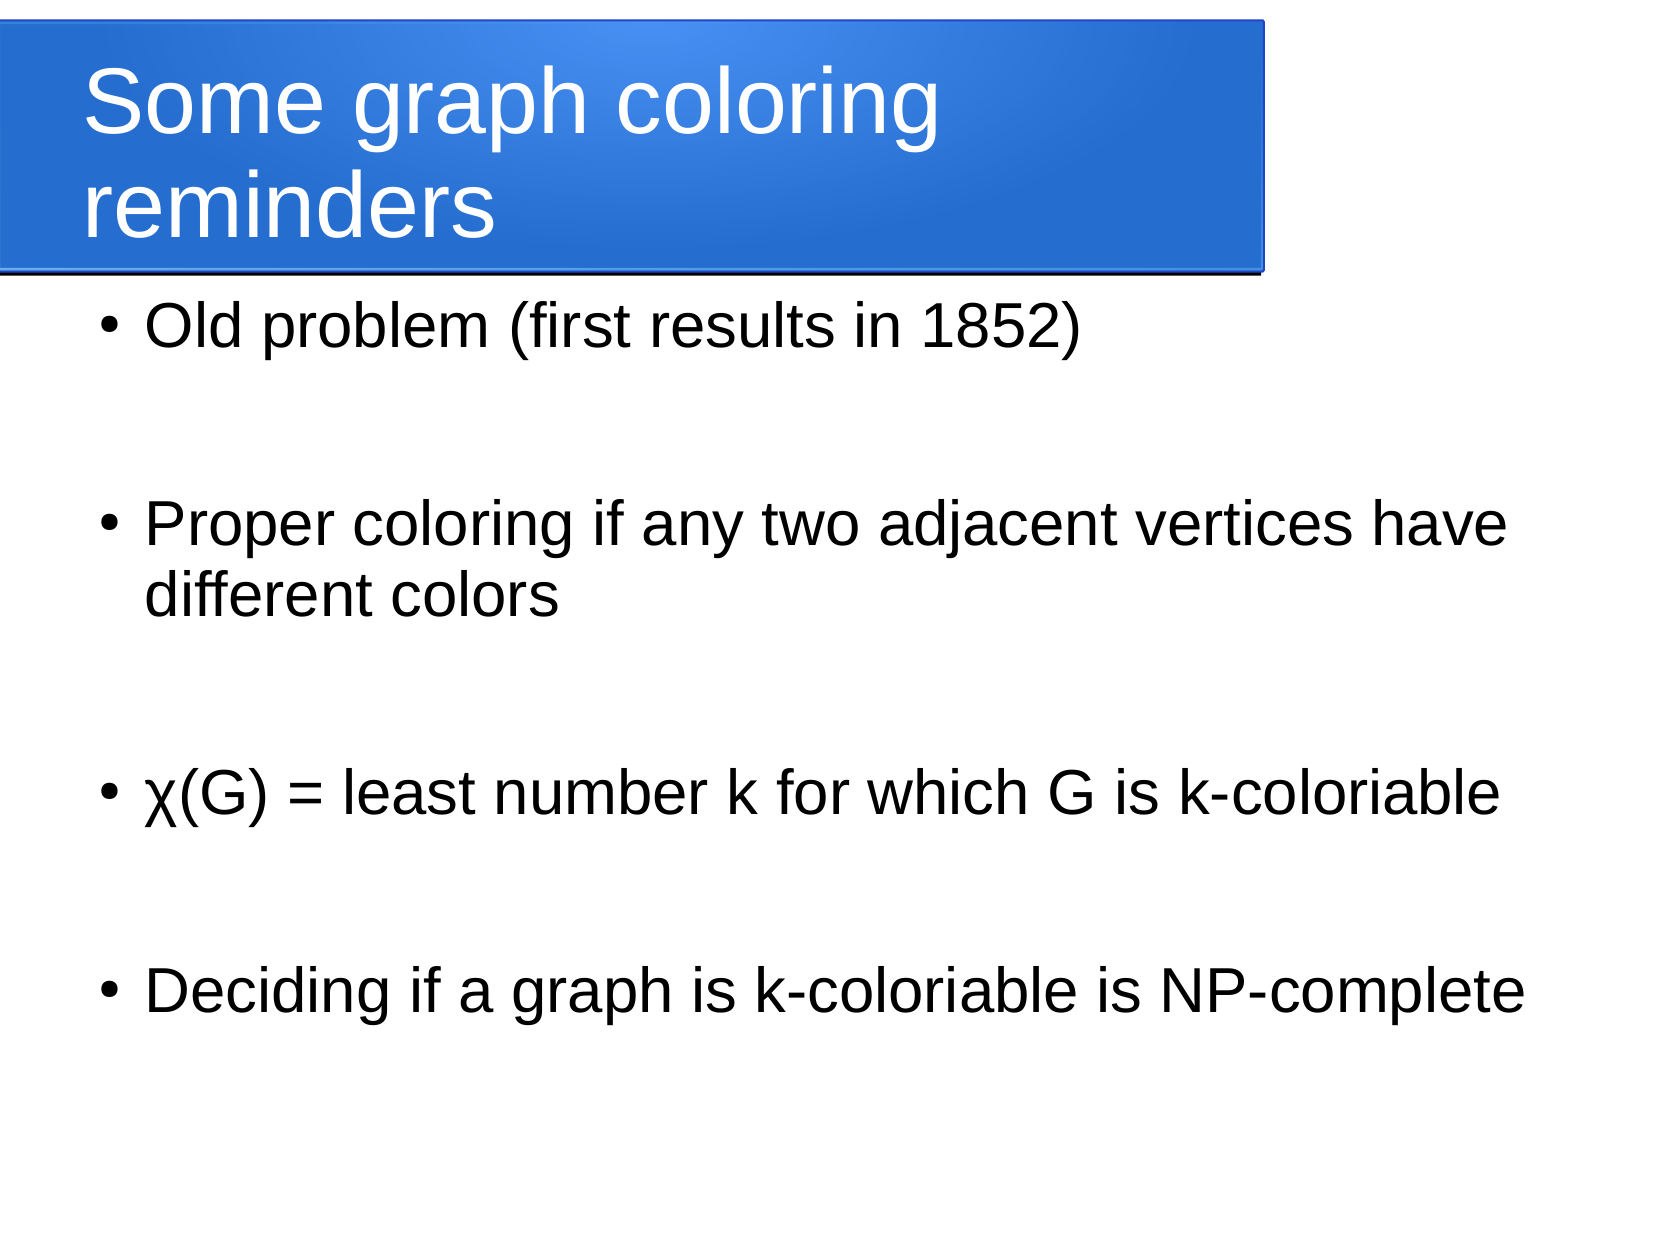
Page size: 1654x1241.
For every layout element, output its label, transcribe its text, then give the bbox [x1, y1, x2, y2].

list Old problem (first results in 1852) Proper coloring if any two adjacent vertices have different colors χ(G) = least number k for which G is k-coloriable Deciding if a graph is k-coloriable is NP-complete [82, 290, 1538, 1088]
title Some graph coloring reminders [82, 48, 1250, 258]
